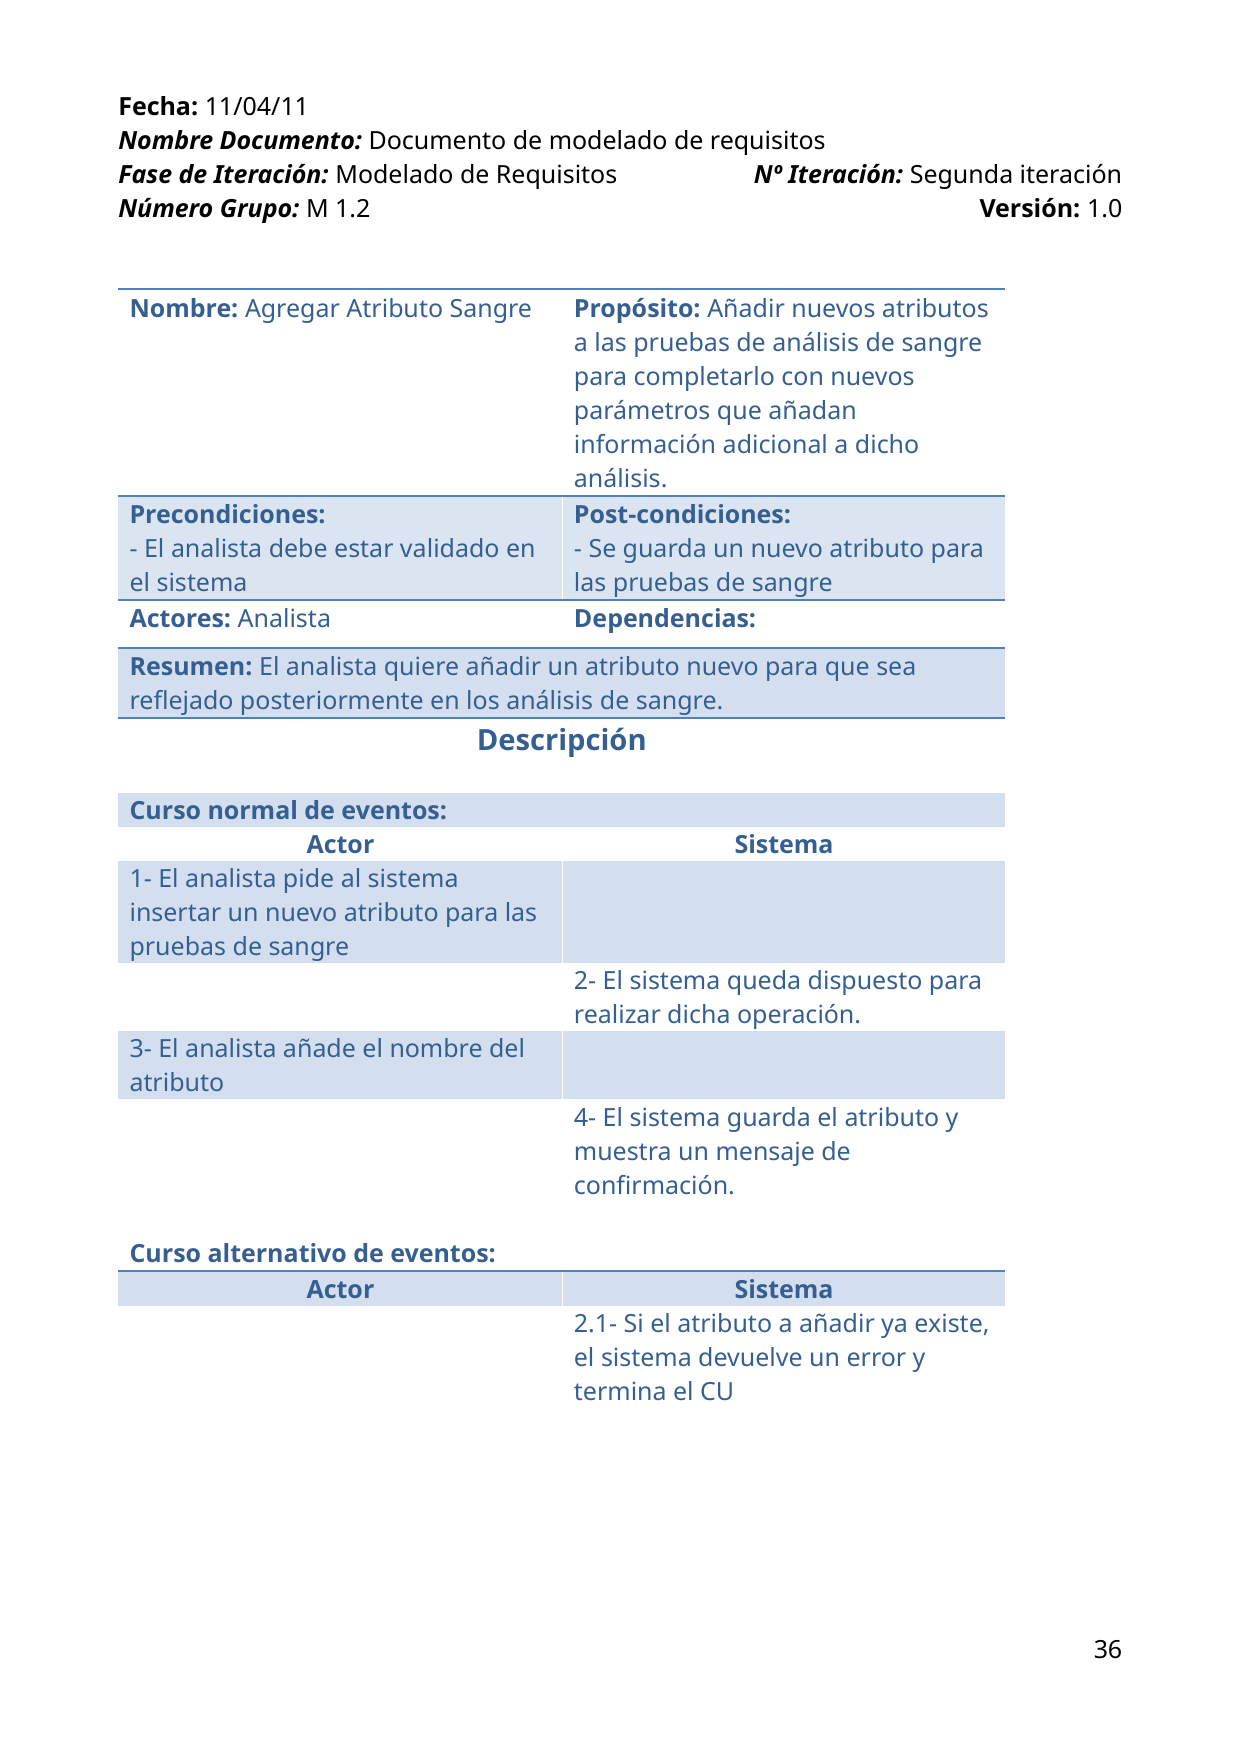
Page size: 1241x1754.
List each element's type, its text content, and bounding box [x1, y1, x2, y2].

table_cell Sistema [563, 1272, 1005, 1306]
table_cell Descripción [118, 719, 1005, 758]
table_cell 4- El sistema guarda el atributo y muestra un mensaje de confirmación. [563, 1099, 1005, 1201]
table_cell [563, 1031, 1005, 1099]
table_cell 3- El analista añade el nombre del atributo [118, 1031, 562, 1099]
table_cell [563, 861, 1005, 963]
table_cell Dependencias: [563, 601, 1005, 647]
table_cell Actores: Analista [118, 601, 562, 647]
table_header Nombre: Agregar Atributo Sangre [118, 290, 562, 495]
table_cell Precondiciones: - El analista debe estar validado en el sistema [118, 497, 562, 599]
table_cell 2.1- Si el atributo a añadir ya existe, el sistema devuelve un error y termina el CU [563, 1306, 1005, 1442]
table_cell [118, 1099, 562, 1201]
table_cell 2- El sistema queda dispuesto para realizar dicha operación. [563, 963, 1005, 1031]
table_cell Post-condiciones: - Se guarda un nuevo atributo para las pruebas de sangre [563, 497, 1005, 599]
table_cell 1- El analista pide al sistema insertar un nuevo atributo para las pruebas de sangre [118, 861, 562, 963]
table_cell Sistema [563, 827, 1005, 861]
table_cell [118, 1306, 562, 1442]
table_cell Curso alternativo de eventos: [118, 1201, 1005, 1269]
table_header Curso normal de eventos: [118, 793, 1005, 827]
table_cell [118, 963, 562, 1031]
table_header Propósito: Añadir nuevos atributos a las pruebas de análisis de sangre para completarlo con nuevos parámetros que añadan información adicional a dicho análisis. [563, 290, 1005, 495]
table_cell Resumen: El analista quiere añadir un atributo nuevo para que sea reflejado posteriormente en los análisis de sangre. [118, 649, 1005, 717]
table_cell Actor [118, 1272, 562, 1306]
table_cell Actor [118, 827, 562, 861]
